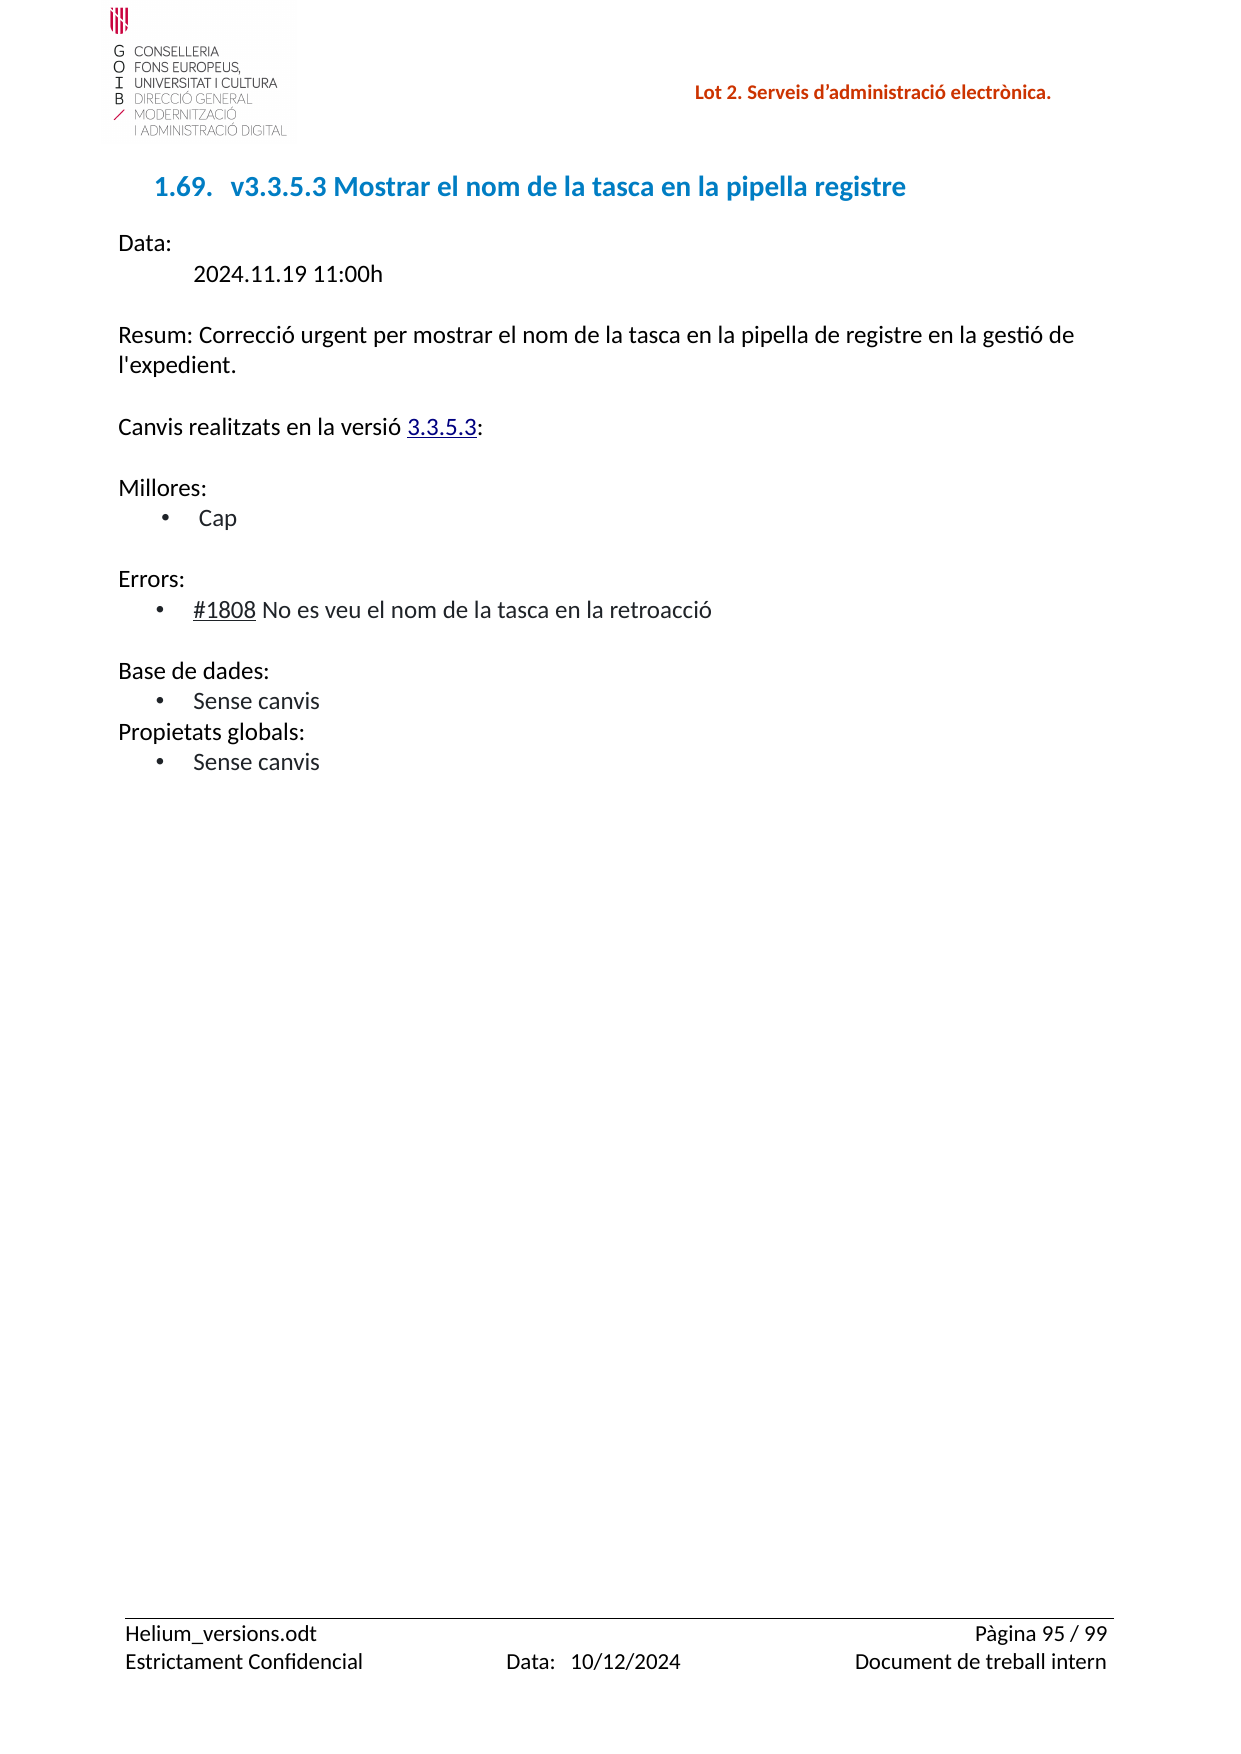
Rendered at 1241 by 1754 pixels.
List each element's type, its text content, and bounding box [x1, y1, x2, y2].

picture [100, 0, 297, 144]
list Cap [161, 502, 1122, 533]
text Resum: Correcció urgent per mostrar el nom de la tasca en la pipella de registre en la gestió de l'expedient. [118, 319, 1122, 380]
text Propietats globals: [118, 716, 1122, 746]
text 2024.11.19 11:00h [118, 258, 1122, 289]
text Millores: [118, 472, 1122, 502]
list Sense canvis [156, 685, 1122, 716]
text Data: [118, 228, 1122, 258]
list #1808 No es veu el nom de la tasca en la retroacció [156, 594, 1122, 624]
list Sense canvis [156, 746, 1122, 777]
subtitle v3.3.5.3 Mostrar el nom de la tasca en la pipella registre [153, 168, 1122, 204]
text Canvis realitzats en la versió 3.3.5.3: [118, 411, 1122, 441]
text Base de dades: [118, 655, 1122, 685]
text Errors: [118, 563, 1122, 594]
